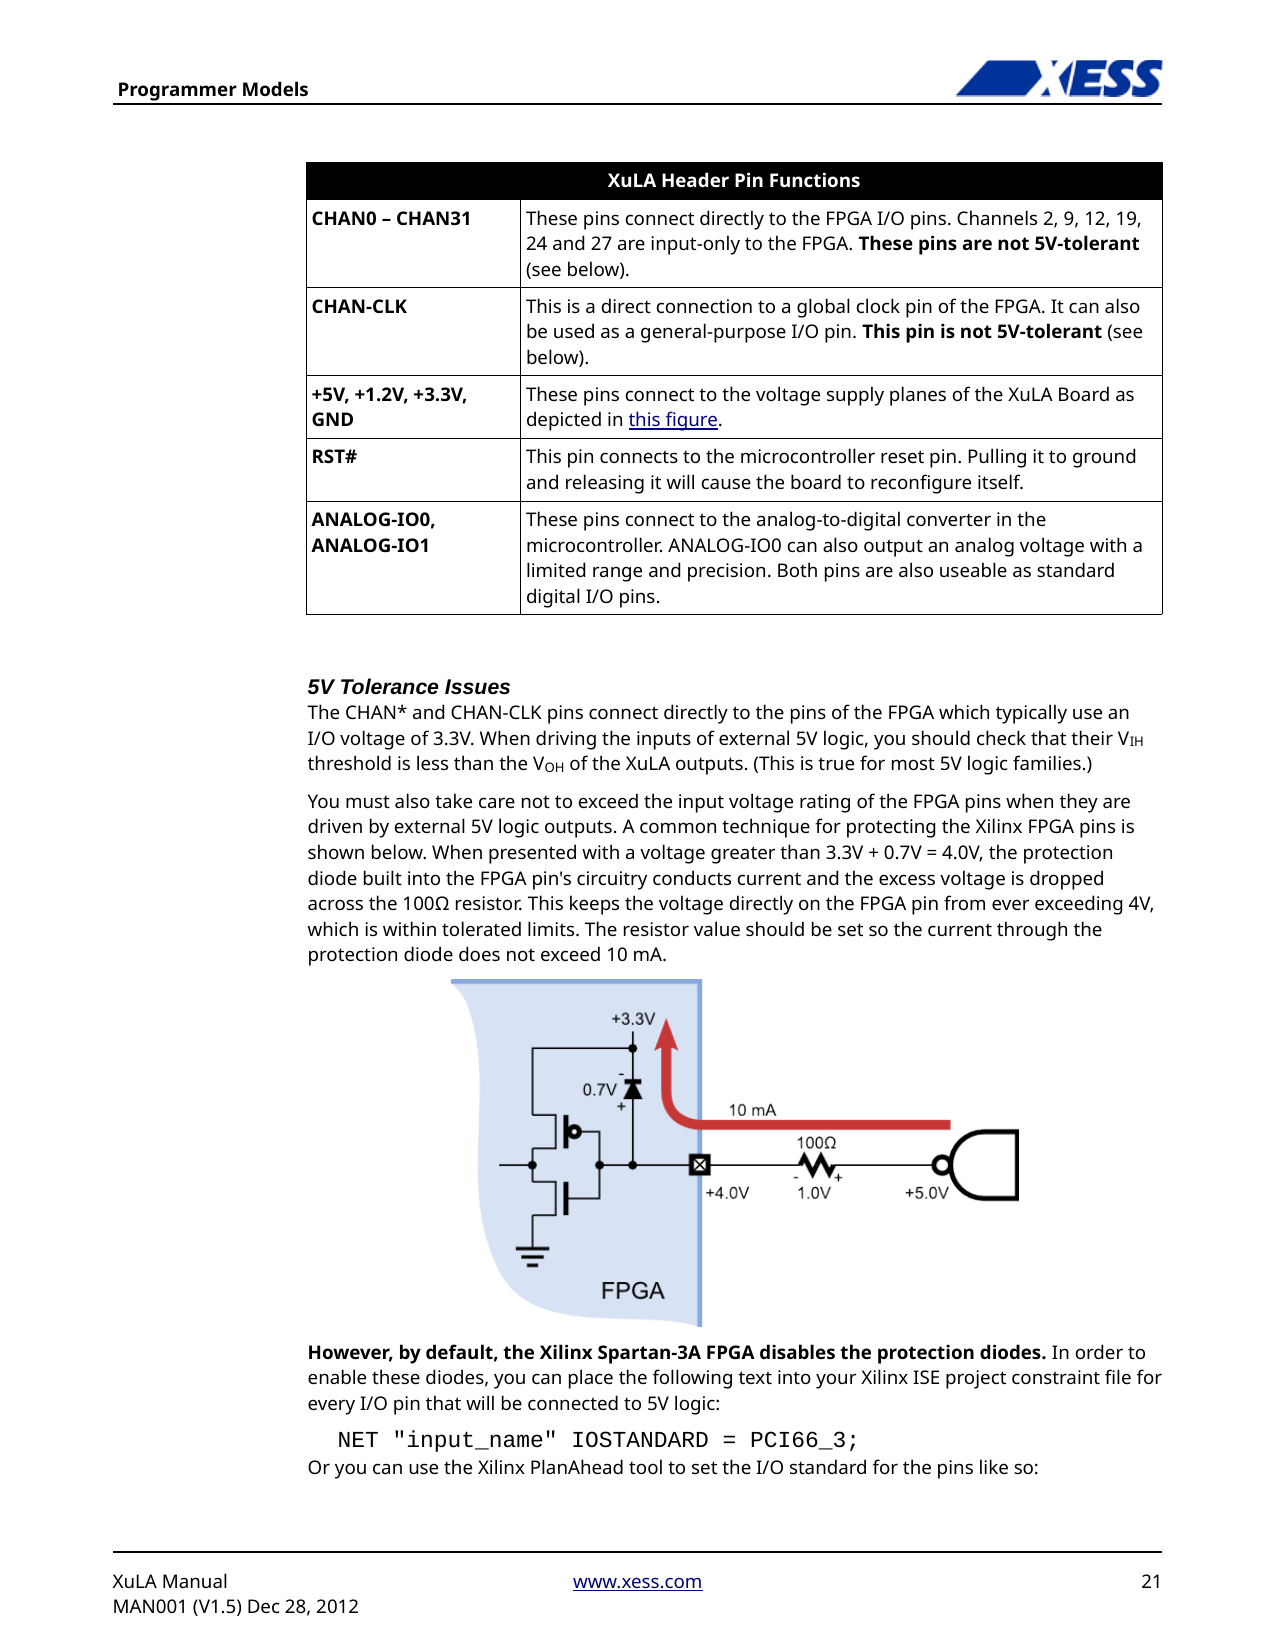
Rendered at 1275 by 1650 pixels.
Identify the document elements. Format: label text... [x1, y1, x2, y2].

text NET "input_name" IOSTANDARD = PCI66_3; [337, 1428, 1162, 1454]
text The CHAN* and CHAN-CLK pins connect directly to the pins of the FPGA which typically use an I/O voltage of 3.3V. When driving the inputs of external 5V logic, you should check that their VIH threshold is less than the VOH of the XuLA outputs. (This is true for most 5V logic families.) [307, 699, 1162, 776]
text Or you can use the Xilinx PlanAhead tool to set the I/O standard for the pins like so: [307, 1454, 1162, 1479]
picture [451, 979, 1019, 1327]
table_cell These pins connect directly to the FPGA I/O pins. Channels 2, 9, 12, 19, 24 and 27 are input-only to the FPGA. These pins are not 5V-tolerant (see below). [521, 200, 1162, 287]
text You must also take care not to exceed the input voltage rating of the FPGA pins when they are driven by external 5V logic outputs. A common technique for protecting the Xilinx FPGA pins is shown below. When presented with a voltage greater than 3.3V + 0.7V = 4.0V, the protection diode built into the FPGA pin's circuitry conducts current and the excess voltage is dropped across the 100Ω resistor. This keeps the voltage directly on the FPGA pin from ever exceeding 4V, which is within tolerated limits. The resistor value should be set so the current through the protection diode does not exceed 10 mA. [307, 788, 1162, 967]
table_cell These pins connect to the analog-to-digital converter in the microcontroller. ANALOG-IO0 can also output an analog voltage with a limited range and precision. Both pins are also useable as standard digital I/O pins. [521, 502, 1162, 614]
picture [955, 60, 1163, 97]
table_cell This is a direct connection to a global clock pin of the FPGA. It can also be used as a general-purpose I/O pin. This pin is not 5V-tolerant (see below). [521, 288, 1162, 375]
table_cell This pin connects to the microcontroller reset pin. Pulling it to ground and releasing it will cause the board to reconfigure itself. [521, 439, 1162, 501]
table_cell CHAN-CLK [307, 288, 520, 375]
subtitle 5V Tolerance Issues [307, 675, 1162, 699]
table_header XuLA Header Pin Functions [307, 163, 1162, 199]
table_cell RST# [307, 439, 520, 501]
table_cell ANALOG-IO0, ANALOG-IO1 [307, 502, 520, 614]
table_cell +5V, +1.2V, +3.3V, GND [307, 376, 520, 438]
text However, by default, the Xilinx Spartan-3A FPGA disables the protection diodes. In order to enable these diodes, you can place the following text into your Xilinx ISE project constraint file for every I/O pin that will be connected to 5V logic: [307, 1339, 1162, 1416]
table_cell CHAN0 – CHAN31 [307, 200, 520, 287]
table_cell These pins connect to the voltage supply planes of the XuLA Board as depicted in this figure. [521, 376, 1162, 438]
